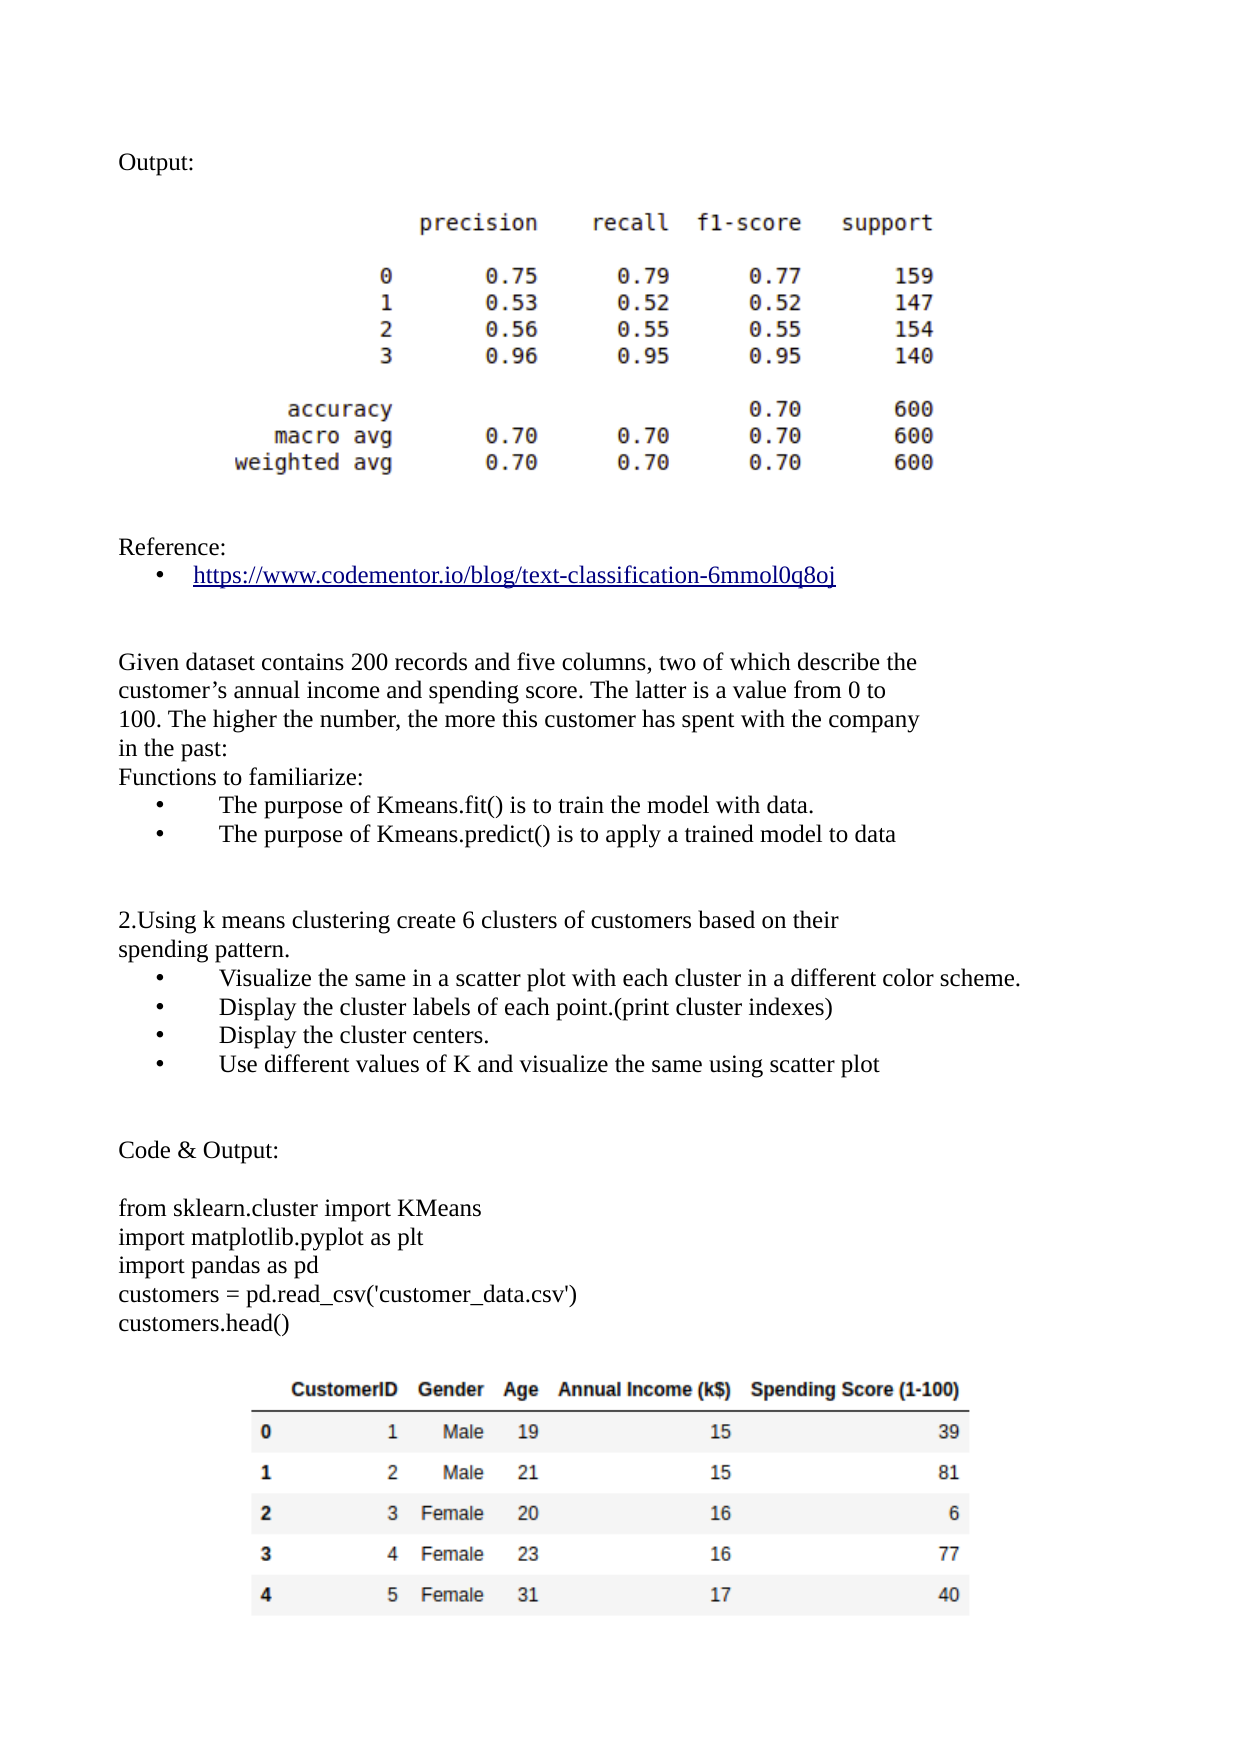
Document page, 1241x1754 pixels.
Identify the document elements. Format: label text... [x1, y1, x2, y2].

text in the past: [118, 733, 1122, 762]
text import matplotlib.pyplot as plt [118, 1222, 1122, 1250]
list  The purpose of Kmeans.fit() is to train the model with data. [156, 790, 1122, 819]
list  Visualize the same in a scatter plot with each cluster in a different color scheme. [156, 963, 1122, 992]
text Given dataset contains 200 records and five columns, two of which describe the [118, 647, 1122, 675]
list  Use different values of K and visualize the same using scatter plot [156, 1049, 1122, 1078]
text customers = pd.read_csv('customer_data.csv') [118, 1279, 1122, 1308]
text Functions to familiarize: [118, 762, 1122, 790]
text Reference: [118, 532, 1122, 560]
list https://www.codementor.io/blog/text-classification-6mmol0q8oj [156, 560, 1122, 589]
list  The purpose of Kmeans.predict() is to apply a trained model to data [156, 819, 1122, 848]
text from sklearn.cluster import KMeans [118, 1193, 1122, 1222]
picture [220, 204, 1020, 503]
text customer’s annual income and spending score. The latter is a value from 0 to [118, 675, 1122, 704]
picture [236, 1365, 1004, 1630]
text Code & Output: [118, 1135, 1122, 1164]
text customers.head() [118, 1308, 1122, 1337]
list  Display the cluster labels of each point.(print cluster indexes) [156, 992, 1122, 1020]
text import pandas as pd [118, 1250, 1122, 1279]
text spending pattern. [118, 934, 1122, 963]
text Output: [118, 147, 1122, 176]
list  Display the cluster centers. [156, 1020, 1122, 1049]
text 100. The higher the number, the more this customer has spent with the company [118, 704, 1122, 733]
text 2.Using k means clustering create 6 clusters of customers based on their [118, 905, 1122, 934]
